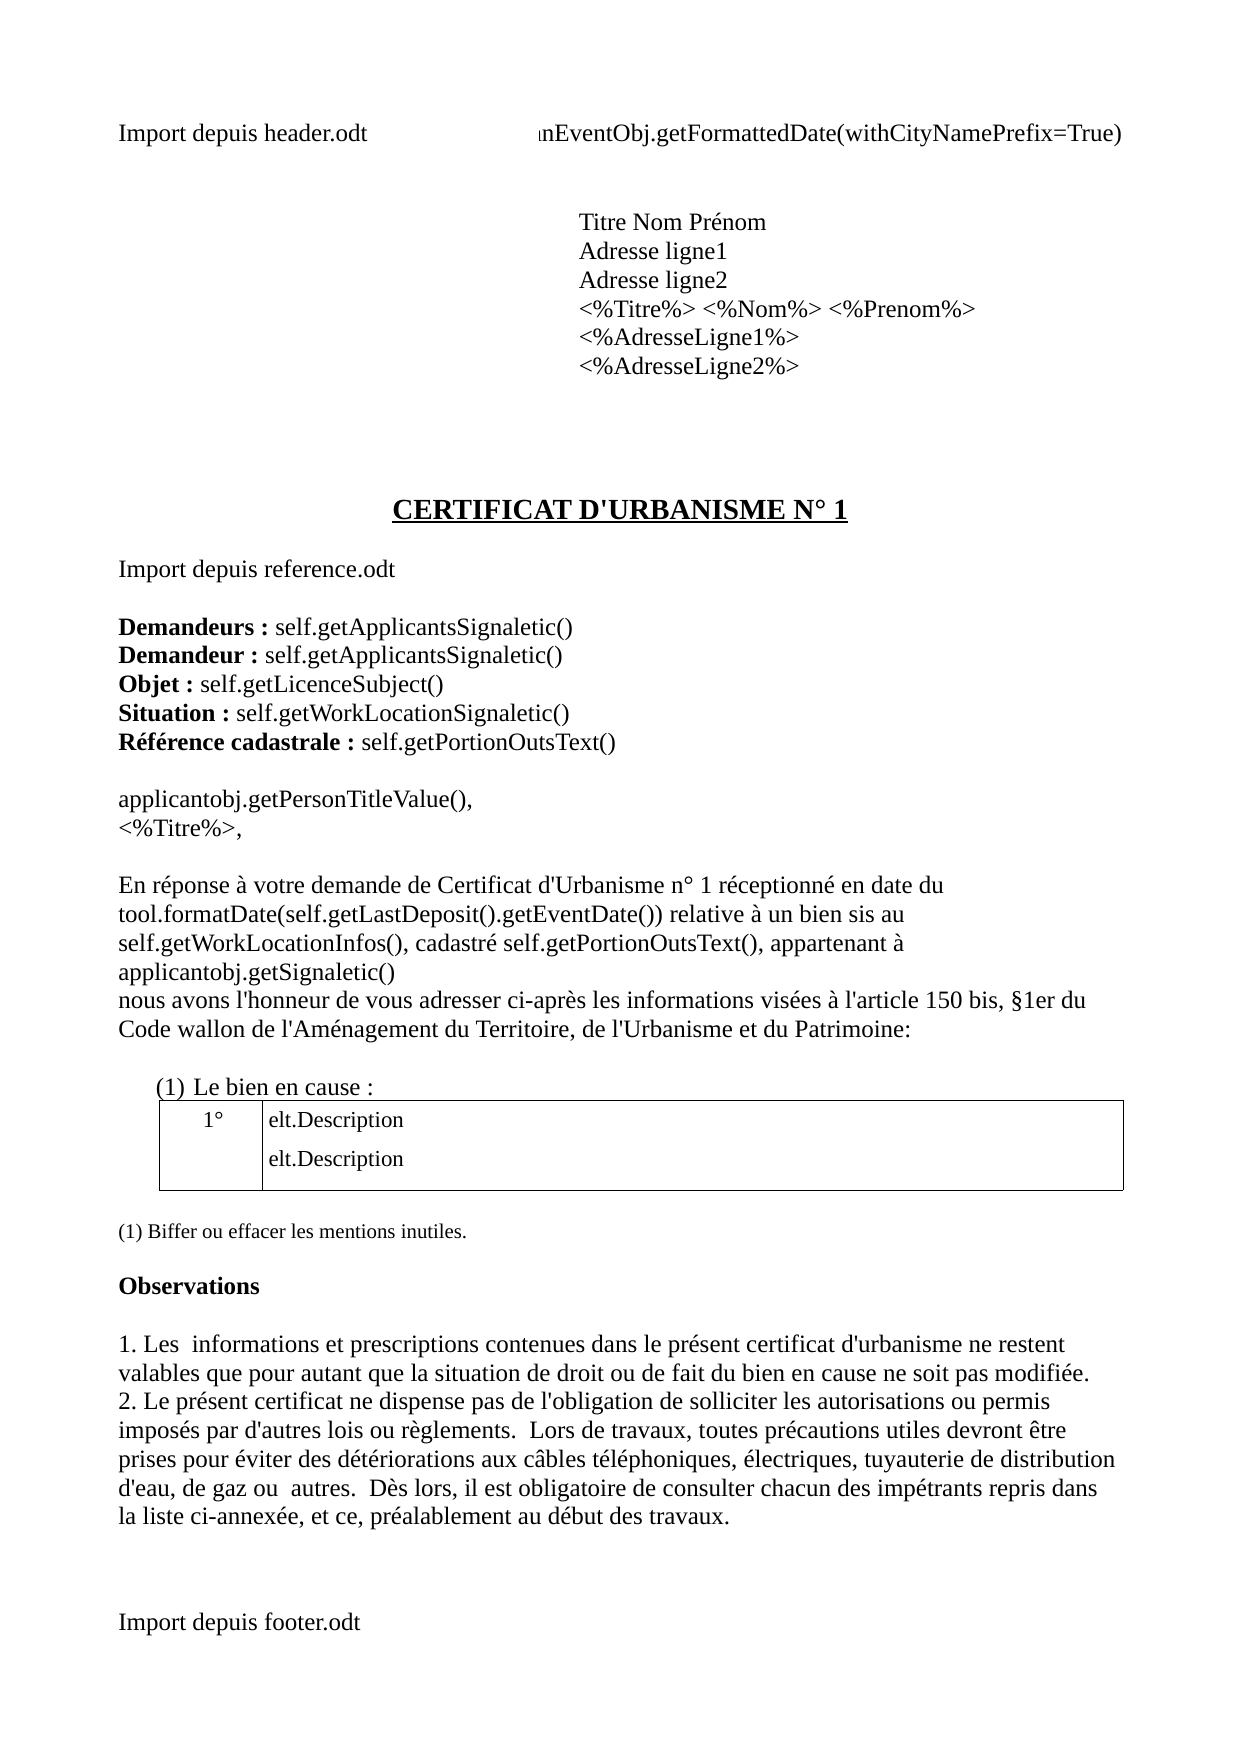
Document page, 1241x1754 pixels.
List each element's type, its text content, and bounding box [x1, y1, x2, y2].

title CERTIFICAT D'URBANISME N° 1 [118, 492, 1122, 525]
text 2. Le présent certificat ne dispense pas de l'obligation de solliciter les autorisations ou permis imposés par d'autres lois ou règlements. Lors de travaux, toutes précautions utiles devront être prises pour éviter des détériorations aux câbles téléphoniques, électriques, tuyauterie de distribution d'eau, de gaz ou autres. Dès lors, il est obligatoire de consulter chacun des impétrants repris dans la liste ci-annexée, et ce, préalablement au début des travaux. [118, 1386, 1122, 1530]
text urbanEventObj.getFormattedDate(withCityNamePrefix=True) [118, 118, 1122, 427]
text nous avons l'honneur de vous adresser ci-après les informations visées à l'article 150 bis, §1er du Code wallon de l'Aménagement du Territoire, de l'Urbanisme et du Patrimoine: [118, 985, 1122, 1043]
text Demandeurs : self.getApplicantsSignaletic() [118, 612, 1122, 640]
text 1. Les informations et prescriptions contenues dans le présent certificat d'urbanisme ne restent valables que pour autant que la situation de droit ou de fait du bien en cause ne soit pas modifiée. [118, 1329, 1122, 1386]
text En réponse à votre demande de Certificat d'Urbanisme n° 1 réceptionné en date du tool.formatDate(self.getLastDeposit().getEventDate()) relative à un bien sis au self.getWorkLocationInfos(), cadastré self.getPortionOutsText(), appartenant à applicantobj.getSignaletic() [118, 870, 1122, 985]
title Observations [118, 1271, 1122, 1300]
table_header elt.Description elt.Description [263, 1101, 1123, 1190]
text Situation : self.getWorkLocationSignaletic() [118, 698, 1122, 727]
text (1) Biffer ou effacer les mentions inutiles. [118, 1218, 1122, 1243]
text Demandeur : self.getApplicantsSignaletic() [118, 640, 1122, 669]
list Le bien en cause : [156, 1072, 1122, 1100]
table_header [160, 1101, 262, 1190]
text Import depuis header.odt [118, 118, 539, 147]
text Référence cadastrale : self.getPortionOutsText() [118, 727, 1122, 755]
text applicantobj.getPersonTitleValue(), [118, 784, 1122, 813]
text <%Titre%> <%Nom%> <%Prenom%> <%AdresseLigne1%> <%AdresseLigne2%> [578, 294, 1081, 380]
text Objet : self.getLicenceSubject() [118, 669, 1122, 698]
text Titre Nom Prénom Adresse ligne1 Adresse ligne2 [578, 207, 1081, 294]
text <%Titre%>, [118, 813, 1122, 842]
text Import depuis reference.odt [118, 554, 1122, 583]
